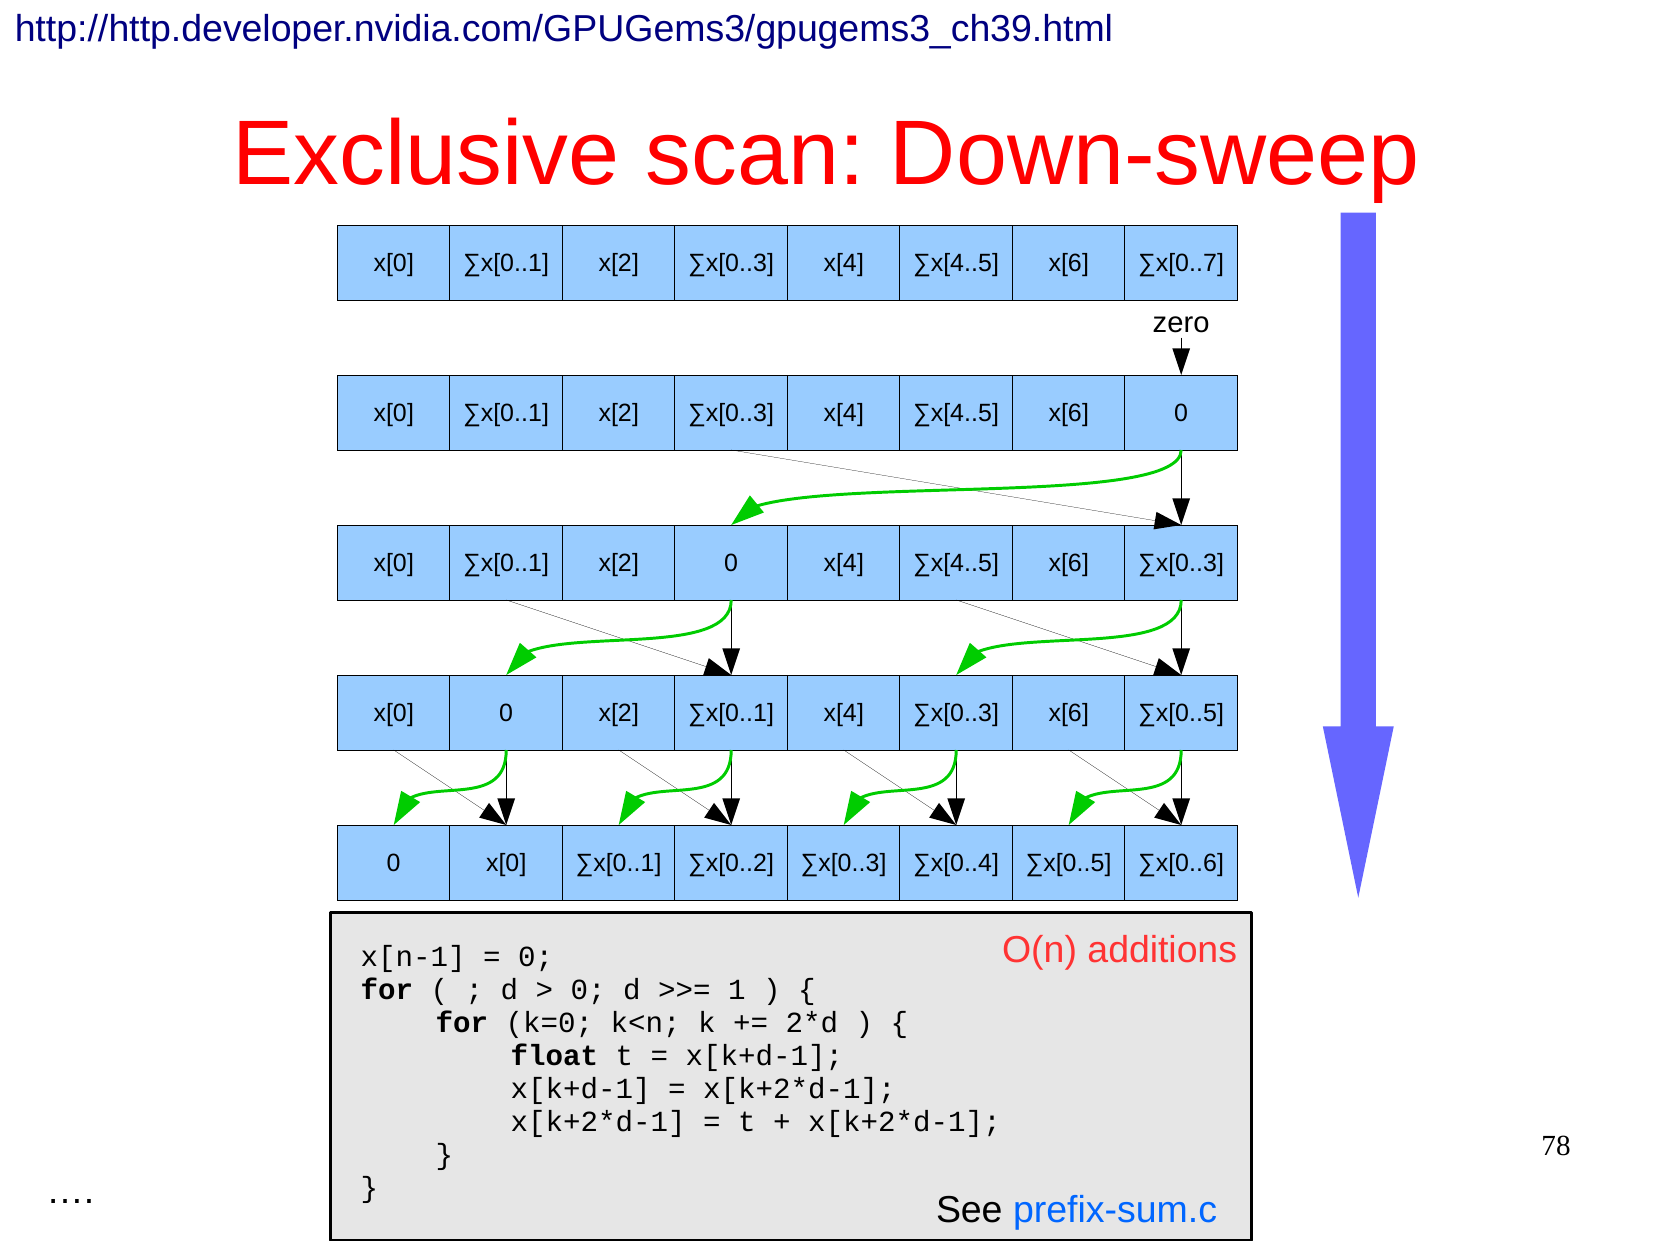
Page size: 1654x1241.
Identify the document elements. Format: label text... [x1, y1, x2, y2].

text_box ∑x[0..1] [449, 375, 562, 451]
text_box x[0] [337, 375, 449, 451]
text_box ∑x[0..3] [787, 825, 899, 901]
text_box See prefix-sum.c [921, 1181, 1252, 1238]
text_box O(n) additions [987, 921, 1252, 979]
text_box ∑x[0..3] [899, 675, 1012, 751]
text_box ∑x[0..4] [899, 825, 1012, 901]
text_box x[6] [1012, 525, 1124, 601]
text_box ∑x[4..5] [899, 375, 1012, 451]
text_box x[0] [449, 825, 562, 901]
text_box x[4] [787, 375, 899, 451]
title Exclusive scan: Down-sweep [82, 49, 1571, 257]
text_box x[2] [562, 525, 674, 601]
text_box 0 [1124, 375, 1238, 451]
text_box x[0] [337, 675, 449, 751]
text_box ∑x[4..5] [899, 225, 1012, 301]
text_box ∑x[4..5] [899, 525, 1012, 601]
text_box …. [31, 1162, 110, 1220]
text_box ∑x[0..5] [1012, 825, 1124, 901]
text_box ∑x[0..3] [674, 225, 787, 301]
text_box x[6] [1012, 375, 1124, 451]
text_box x[2] [562, 225, 674, 301]
text_box ∑x[0..5] [1124, 675, 1238, 751]
text_box x[4] [787, 675, 899, 751]
text_box ∑x[0..1] [674, 675, 787, 751]
text_box ∑x[0..3] [674, 375, 787, 451]
text_box 0 [674, 525, 787, 601]
text_box ∑x[0..1] [449, 225, 562, 301]
text_box ∑x[0..1] [562, 825, 674, 901]
text_box 0 [449, 675, 562, 751]
text_box ∑x[0..3] [1124, 525, 1238, 601]
text_box zero [1125, 300, 1238, 338]
text_box x[4] [787, 525, 899, 601]
text_box x[0] [337, 525, 449, 601]
text_box ∑x[0..2] [674, 825, 787, 901]
text_box x[6] [1012, 225, 1124, 301]
text_box ∑x[0..1] [449, 525, 562, 601]
text_box x[2] [562, 375, 674, 451]
text_box x[2] [562, 675, 674, 751]
text_box x[4] [787, 225, 899, 301]
text_box ∑x[0..6] [1124, 825, 1238, 901]
text_box x[0] [337, 225, 449, 301]
text_box x[6] [1012, 675, 1124, 751]
text_box http://http.developer.nvidia.com/GPUGems3/gpugems3_ch39.html [0, 0, 1163, 57]
text_box 0 [337, 825, 449, 901]
text_box ∑x[0..7] [1124, 225, 1238, 301]
text_box x[n-1] = 0; for ( ; d > 0; d >>= 1 ) { for (k=0; k<n; k += 2*d ) { float t = x[k+d-1]; x[k+d-1] = x[k+2*d-1]; x[k+2*d-1] = t + x[k+2*d-1]; } } [330, 912, 1252, 1241]
text_box [1322, 212, 1394, 898]
